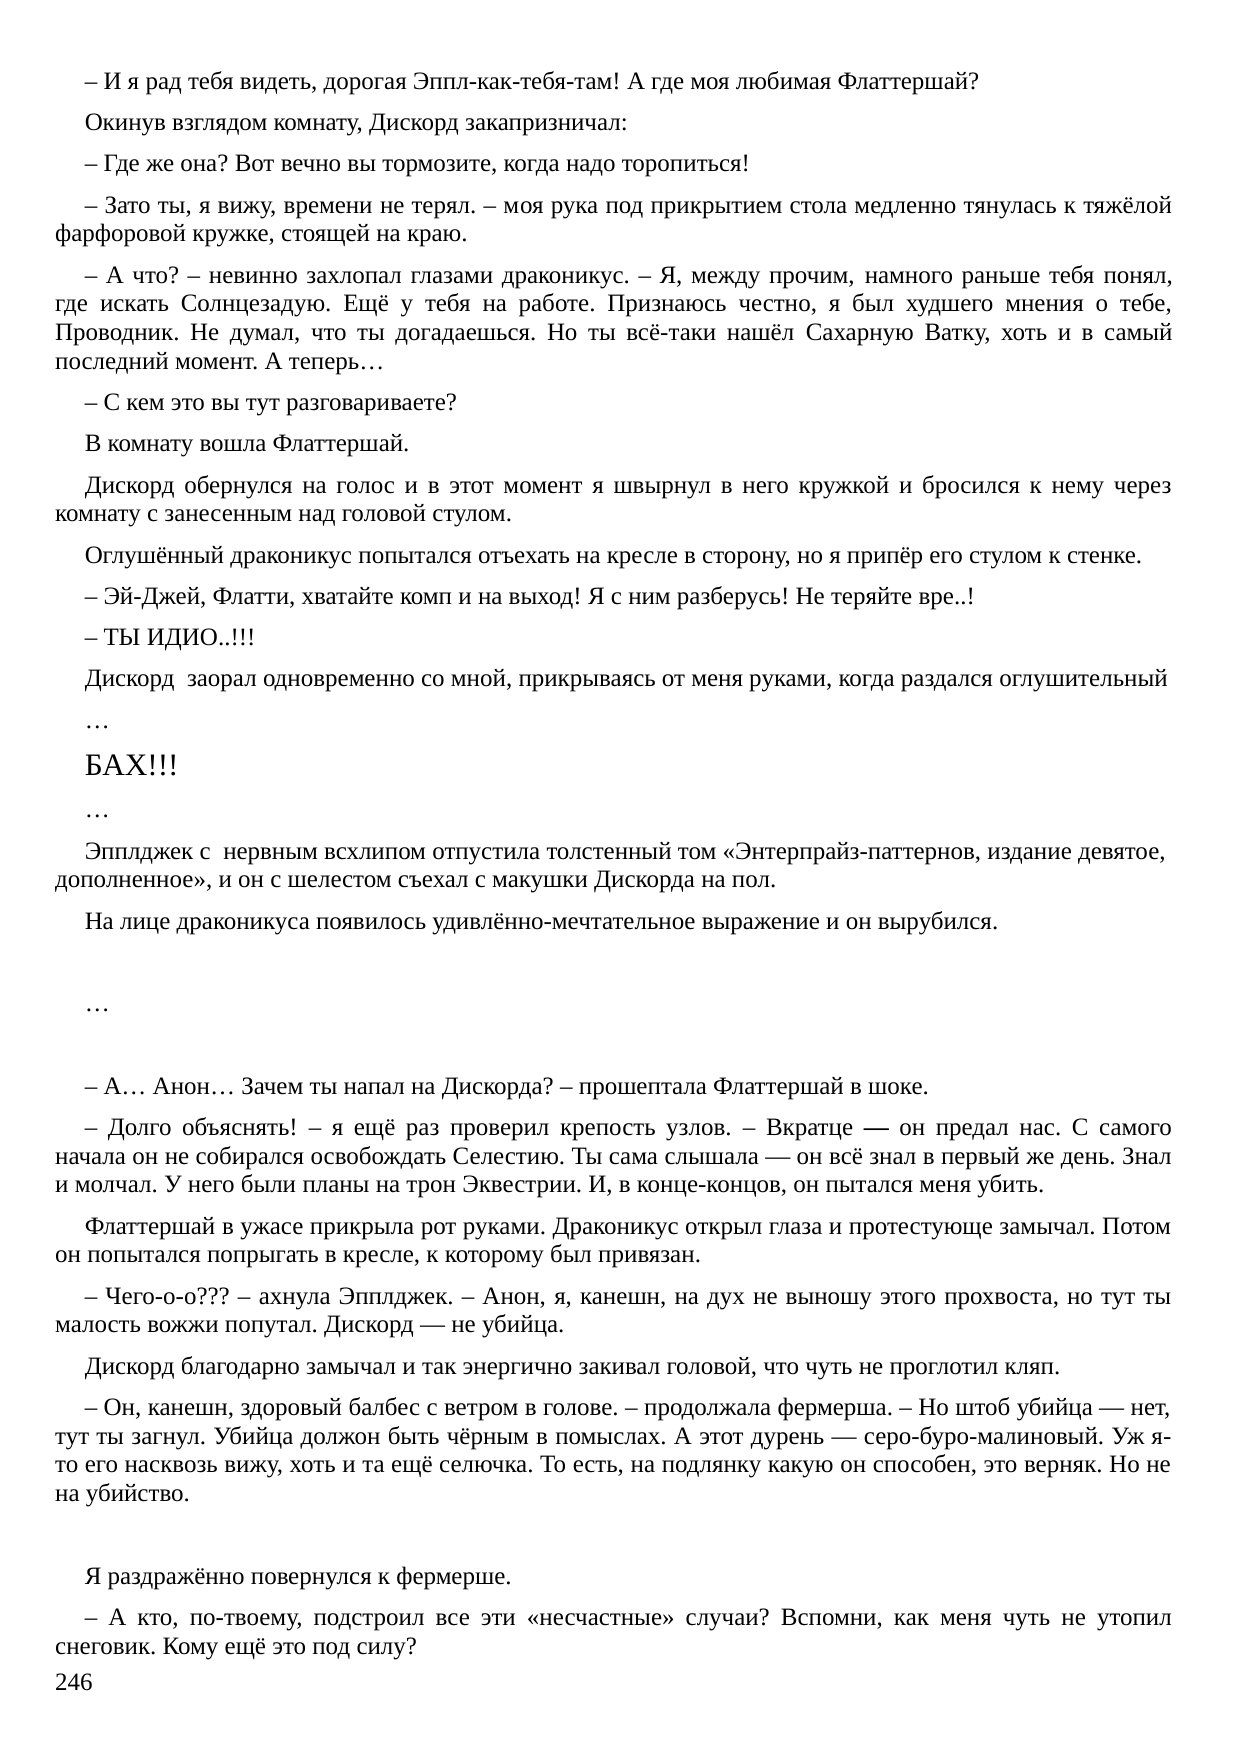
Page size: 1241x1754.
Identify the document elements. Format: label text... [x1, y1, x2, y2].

text Оглушённый драконикус попытался отъехать на кресле в сторону, но я припёр его стулом к стенке. [55, 540, 1173, 568]
text – Эй-Джей, Флатти, хватайте комп и на выход! Я с ним разберусь! Не теряйте вре..! [55, 581, 1173, 610]
text На лице драконикуса появилось удивлённо-мечтательное выражение и он вырубился. [55, 906, 1173, 934]
text – Зато ты, я вижу, времени не терял. – моя рука под прикрытием стола медленно тянулась к тяжёлой фарфоровой кружке, стоящей на краю. [55, 190, 1173, 247]
text БАХ!!! [55, 746, 1173, 782]
text – И я рад тебя видеть, дорогая Эппл-как-тебя-там! А где моя любимая Флаттершай? [55, 66, 1173, 95]
text Окинув взглядом комнату, Дискорд закапризничал: [55, 107, 1173, 136]
text Дискорд благодарно замычал и так энергично закивал головой, что чуть не проглотил кляп. [55, 1351, 1173, 1379]
text … [55, 988, 1173, 1017]
text – Долго объяснять! – я ещё раз проверил крепость узлов. – Вкратце — он предал нас. С самого начала он не собирался освобождать Селестию. Ты сама слышала — он всё знал в первый же день. Знал и молчал. У него были планы на трон Эквестрии. И, в конце-концов, он пытался меня убить. [55, 1112, 1173, 1198]
text Дискорд обернулся на голос и в этот момент я швырнул в него кружкой и бросился к нему через комнату с занесенным над головой стулом. [55, 470, 1173, 527]
text … [55, 794, 1173, 823]
text – Он, канешн, здоровый балбес с ветром в голове. – продолжала фермерша. – Но штоб убийца — нет, тут ты загнул. Убийца должон быть чёрным в помыслах. А этот дурень — серо-буро-малиновый. Уж я-то его насквозь вижу, хоть и та ещё селючка. То есть, на подлянку какую он способен, это верняк. Но не на убийство. [55, 1392, 1173, 1507]
text Дискорд заорал одновременно со мной, прикрываясь от меня руками, когда раздался оглушительный [55, 663, 1173, 692]
text Я раздражённо повернулся к фермерше. [55, 1561, 1173, 1589]
text – А кто, по-твоему, подстроил все эти «несчастные» случаи? Вспомни, как меня чуть не утопил снеговик. Кому ещё это под силу? [55, 1602, 1173, 1659]
text – А… Анон… Зачем ты напал на Дискорда? – прошептала Флаттершай в шоке. [55, 1071, 1173, 1099]
text В комнату вошла Флаттершай. [55, 428, 1173, 457]
text Флаттершай в ужасе прикрыла рот руками. Драконикус открыл глаза и протестующе замычал. Потом он попытался попрыгать в кресле, к которому был привязан. [55, 1211, 1173, 1268]
text … [55, 705, 1173, 733]
text – С кем это вы тут разговариваете? [55, 387, 1173, 416]
text – ТЫ ИДИО..!!! [55, 622, 1173, 651]
text – Где же она? Вот вечно вы тормозите, когда надо торопиться! [55, 148, 1173, 177]
text – Чего-о-о??? – ахнула Эпплджек. – Анон, я, канешн, на дух не выношу этого прохвоста, но тут ты малость вожжи попутал. Дискорд — не убийца. [55, 1281, 1173, 1338]
text Эпплджек с нервным всхлипом отпустила толстенный том «Энтерпрайз-паттернов, издание девятое, дополненное», и он с шелестом съехал с макушки Дискорда на пол. [55, 836, 1173, 893]
text – А что? – невинно захлопал глазами драконикус. – Я, между прочим, намного раньше тебя понял, где искать Солнцезадую. Ещё у тебя на работе. Признаюсь честно, я был худшего мнения о тебе, Проводник. Не думал, что ты догадаешься. Но ты всё-таки нашёл Сахарную Ватку, хоть и в самый последний момент. А теперь… [55, 260, 1173, 375]
